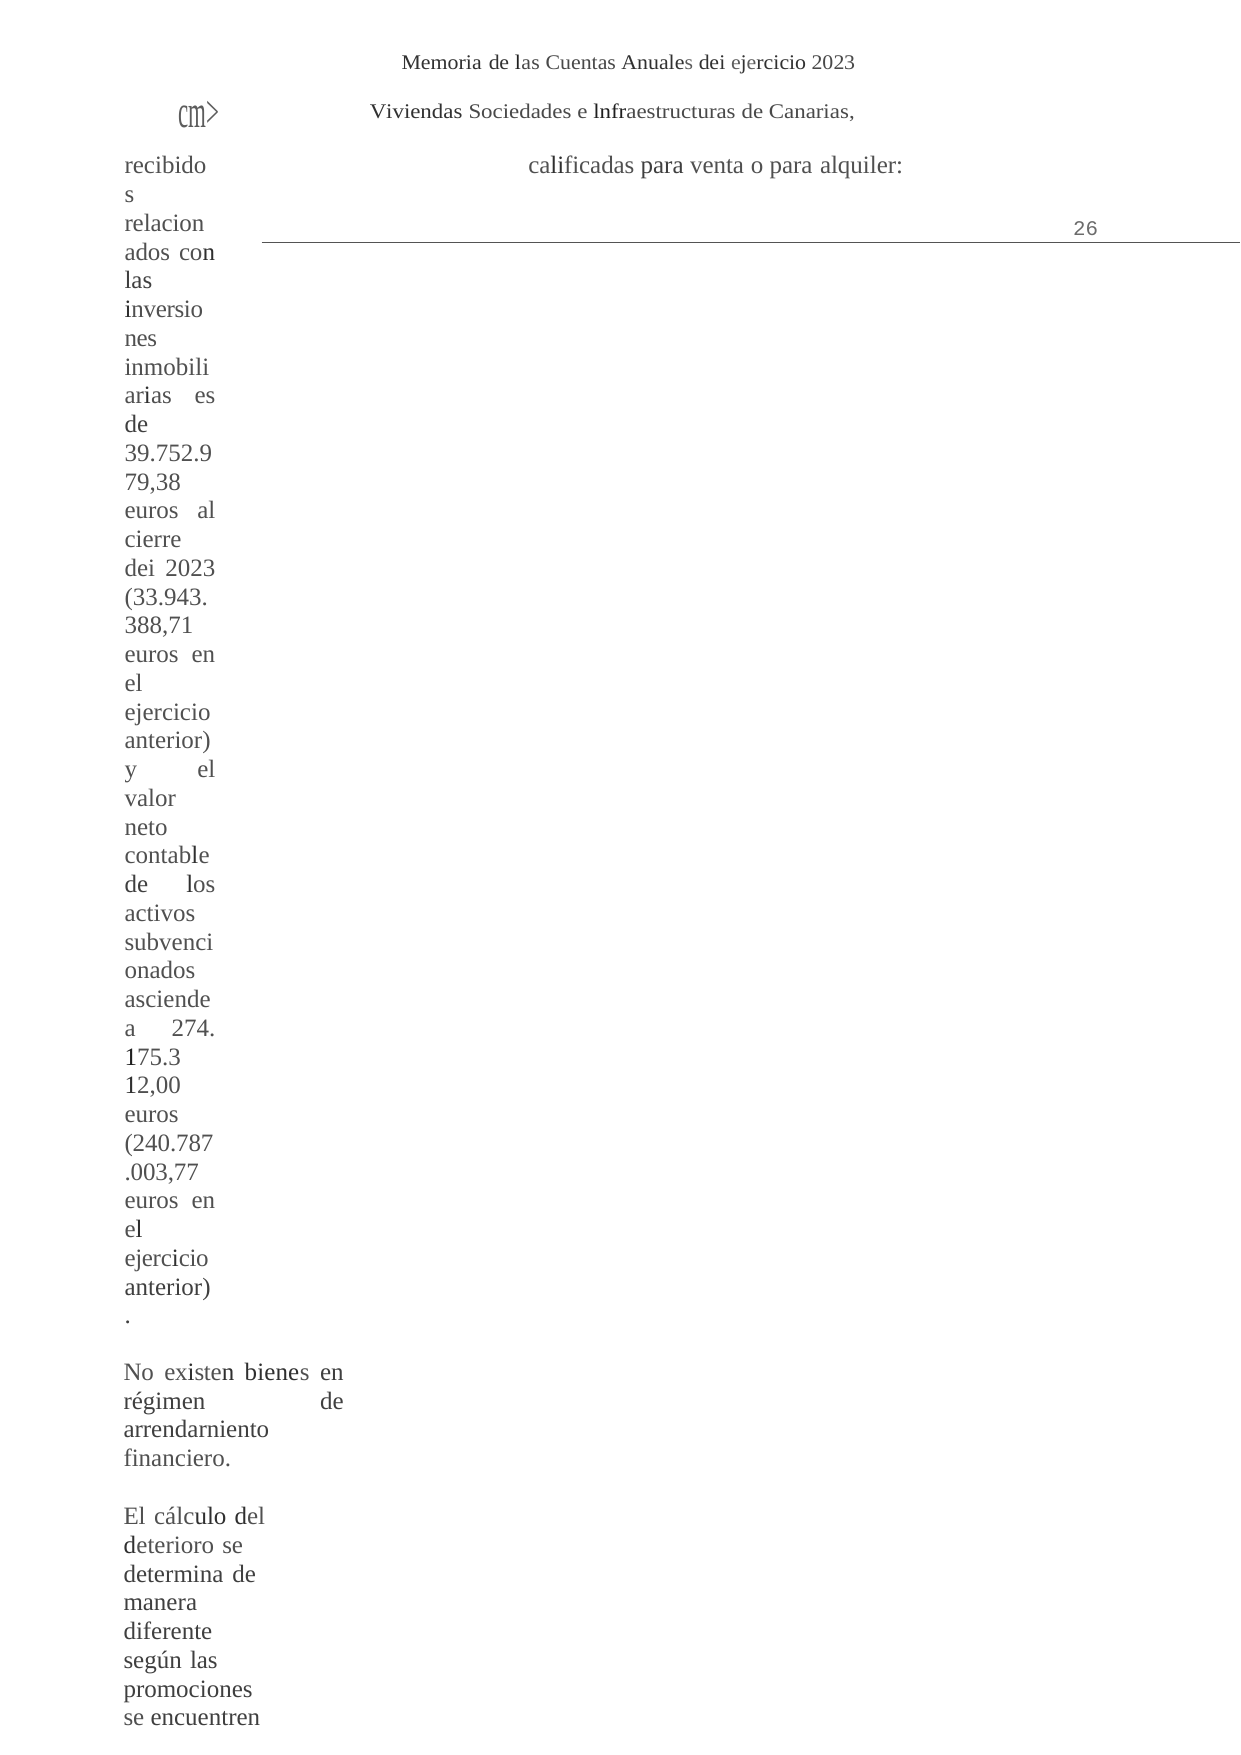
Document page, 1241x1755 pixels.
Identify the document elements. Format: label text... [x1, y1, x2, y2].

text recibidos relacionados con las inversiones inmobiliarias es de 39.752.979,38 euros al cierre dei 2023 (33.943.388,71 euros en el ejercicio anterior) y el valor neto contable de los activos subvencionados asciende a 274. 175.3 12,00 euros (240.787.003,77 euros en el ejercicio anterior). [124, 150, 215, 1329]
text 26 [434, 218, 1098, 242]
text calificadas para venta o para alquiler: [528, 150, 1150, 179]
text El cálculo del deterioro se determina de manera diferente según las promociones se encuentren [123, 1501, 268, 1731]
text No existen bienes en régimen de arrendarniento financiero. [123, 1357, 343, 1472]
